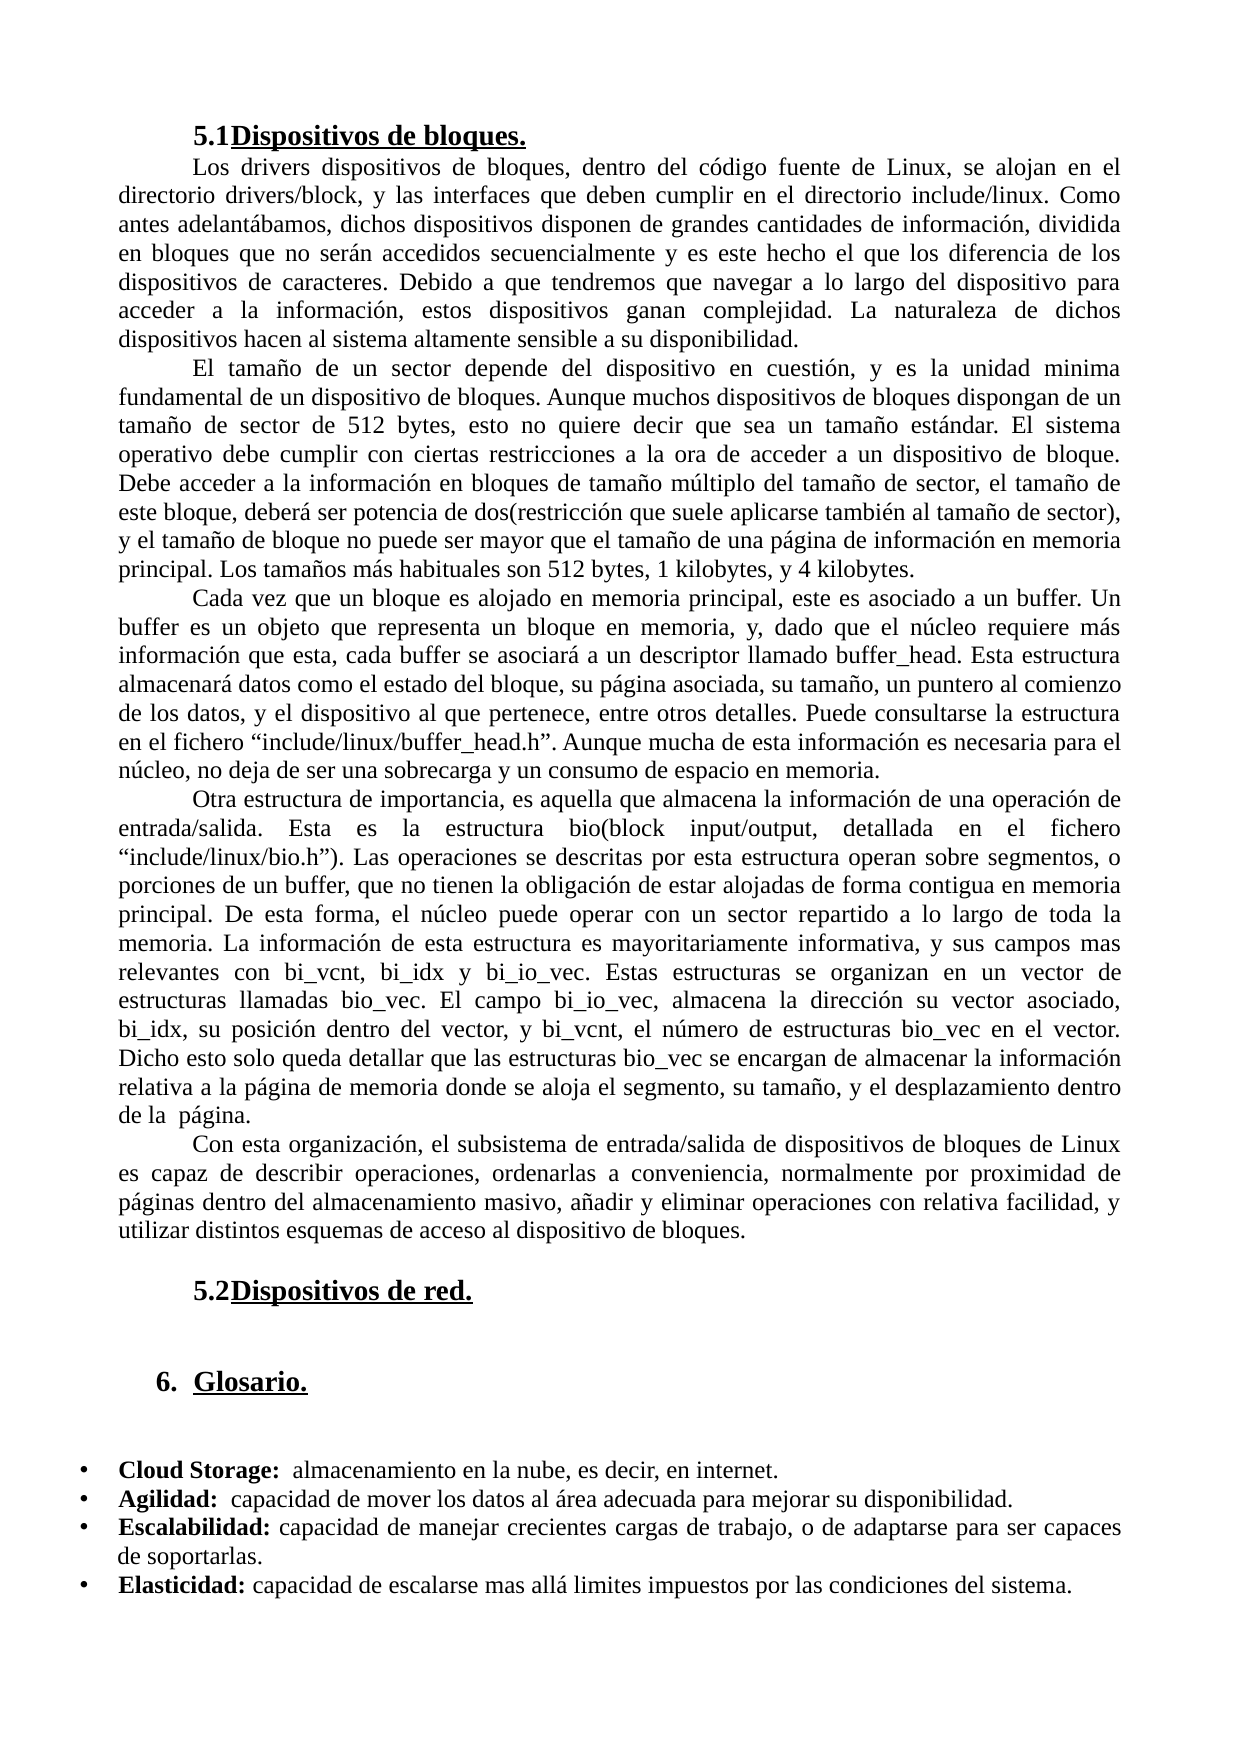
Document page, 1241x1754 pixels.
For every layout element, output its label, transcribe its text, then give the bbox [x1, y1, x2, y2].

list Agilidad: capacidad de mover los datos al área adecuada para mejorar su disponibilidad. [79, 1484, 1122, 1512]
list Elasticidad: capacidad de escalarse mas allá limites impuestos por las condiciones del sistema. [79, 1570, 1122, 1599]
list Glosario. [156, 1364, 1122, 1397]
text Cada vez que un bloque es alojado en memoria principal, este es asociado a un buffer. Un buffer es un objeto que representa un bloque en memoria, y, dado que el núcleo requiere más información que esta, cada buffer se asociará a un descriptor llamado buffer_head. Esta estructura almacenará datos como el estado del bloque, su página asociada, su tamaño, un puntero al comienzo de los datos, y el dispositivo al que pertenece, entre otros detalles. Puede consultarse la estructura en el fichero “include/linux/buffer_head.h”. Aunque mucha de esta información es necesaria para el núcleo, no deja de ser una sobrecarga y un consumo de espacio en memoria. [118, 583, 1122, 784]
text Con esta organización, el subsistema de entrada/salida de dispositivos de bloques de Linux es capaz de describir operaciones, ordenarlas a conveniencia, normalmente por proximidad de páginas dentro del almacenamiento masivo, añadir y eliminar operaciones con relativa facilidad, y utilizar distintos esquemas de acceso al dispositivo de bloques. [118, 1129, 1122, 1244]
text Otra estructura de importancia, es aquella que almacena la información de una operación de entrada/salida. Esta es la estructura bio(block input/output, detallada en el fichero “include/linux/bio.h”). Las operaciones se descritas por esta estructura operan sobre segmentos, o porciones de un buffer, que no tienen la obligación de estar alojadas de forma contigua en memoria principal. De esta forma, el núcleo puede operar con un sector repartido a lo largo de toda la memoria. La información de esta estructura es mayoritariamente informativa, y sus campos mas relevantes con bi_vcnt, bi_idx y bi_io_vec. Estas estructuras se organizan en un vector de estructuras llamadas bio_vec. El campo bi_io_vec, almacena la dirección su vector asociado, bi_idx, su posición dentro del vector, y bi_vcnt, el número de estructuras bio_vec en el vector. Dicho esto solo queda detallar que las estructuras bio_vec se encargan de almacenar la información relativa a la página de memoria donde se aloja el segmento, su tamaño, y el desplazamiento dentro de la página. [118, 784, 1122, 1129]
list Dispositivos de bloques. [193, 118, 1122, 152]
list Escalabilidad: capacidad de manejar crecientes cargas de trabajo, o de adaptarse para ser capaces de soportarlas. [79, 1512, 1122, 1570]
text El tamaño de un sector depende del dispositivo en cuestión, y es la unidad minima fundamental de un dispositivo de bloques. Aunque muchos dispositivos de bloques dispongan de un tamaño de sector de 512 bytes, esto no quiere decir que sea un tamaño estándar. El sistema operativo debe cumplir con ciertas restricciones a la ora de acceder a un dispositivo de bloque. Debe acceder a la información en bloques de tamaño múltiplo del tamaño de sector, el tamaño de este bloque, deberá ser potencia de dos(restricción que suele aplicarse también al tamaño de sector), y el tamaño de bloque no puede ser mayor que el tamaño de una página de información en memoria principal. Los tamaños más habituales son 512 bytes, 1 kilobytes, y 4 kilobytes. [118, 353, 1122, 583]
list Dispositivos de red. [193, 1273, 1122, 1306]
text Los drivers dispositivos de bloques, dentro del código fuente de Linux, se alojan en el directorio drivers/block, y las interfaces que deben cumplir en el directorio include/linux. Como antes adelantábamos, dichos dispositivos disponen de grandes cantidades de información, dividida en bloques que no serán accedidos secuencialmente y es este hecho el que los diferencia de los dispositivos de caracteres. Debido a que tendremos que navegar a lo largo del dispositivo para acceder a la información, estos dispositivos ganan complejidad. La naturaleza de dichos dispositivos hacen al sistema altamente sensible a su disponibilidad. [118, 152, 1122, 353]
list Cloud Storage: almacenamiento en la nube, es decir, en internet. [79, 1455, 1122, 1484]
